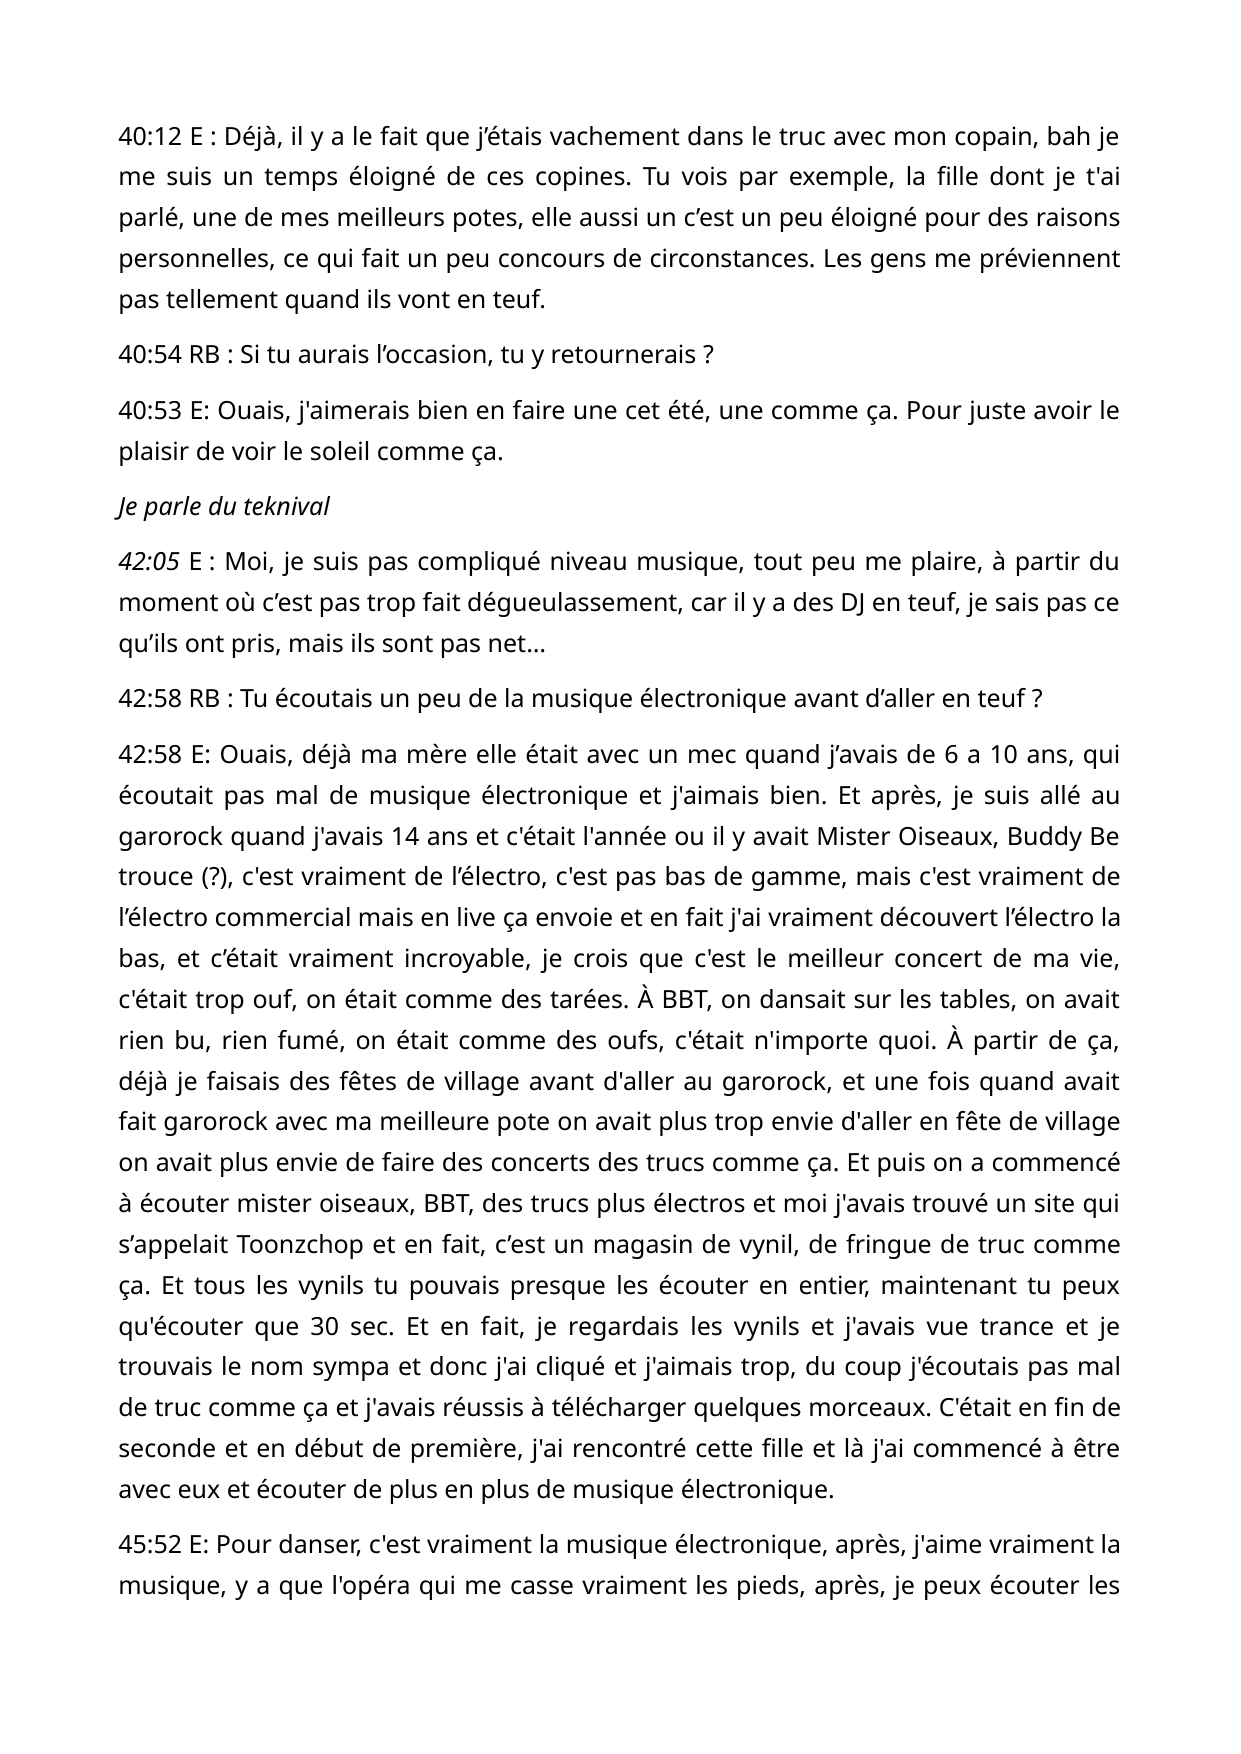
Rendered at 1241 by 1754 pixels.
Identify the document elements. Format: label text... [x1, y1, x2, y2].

text 42:58 RB : Tu écoutais un peu de la musique électronique avant d’aller en teuf ? [118, 681, 1122, 715]
text 40:53 E: Ouais, j'aimerais bien en faire une cet été, une comme ça. Pour juste avoir le plaisir de voir le soleil comme ça. [118, 392, 1122, 467]
text Je parle du teknival [118, 488, 1122, 523]
text 40:54 RB : Si tu aurais l’occasion, tu y retournerais ? [118, 337, 1122, 371]
text 42:05 E : Moi, je suis pas compliqué niveau musique, tout peu me plaire, à partir du moment où c’est pas trop fait dégueulassement, car il y a des DJ en teuf, je sais pas ce qu’ils ont pris, mais ils sont pas net… [118, 544, 1122, 660]
text 40:12 E : Déjà, il y a le fait que j’étais vachement dans le truc avec mon copain, bah je me suis un temps éloigné de ces copines. Tu vois par exemple, la fille dont je t'ai parlé, une de mes meilleurs potes, elle aussi un c’est un peu éloigné pour des raisons personnelles, ce qui fait un peu concours de circonstances. Les gens me préviennent pas tellement quand ils vont en teuf. [118, 118, 1122, 316]
text 42:58 E: Ouais, déjà ma mère elle était avec un mec quand j’avais de 6 a 10 ans, qui écoutait pas mal de musique électronique et j'aimais bien. Et après, je suis allé au garorock quand j'avais 14 ans et c'était l'année ou il y avait Mister Oiseaux, Buddy Be trouce (?), c'est vraiment de l’électro, c'est pas bas de gamme, mais c'est vraiment de l’électro commercial mais en live ça envoie et en fait j'ai vraiment découvert l’électro la bas, et c’était vraiment incroyable, je crois que c'est le meilleur concert de ma vie, c'était trop ouf, on était comme des tarées. À BBT, on dansait sur les tables, on avait rien bu, rien fumé, on était comme des oufs, c'était n'importe quoi. À partir de ça, déjà je faisais des fêtes de village avant d'aller au garorock, et une fois quand avait fait garorock avec ma meilleure pote on avait plus trop envie d'aller en fête de village on avait plus envie de faire des concerts des trucs comme ça. Et puis on a commencé à écouter mister oiseaux, BBT, des trucs plus électros et moi j'avais trouvé un site qui s’appelait Toonzchop et en fait, c’est un magasin de vynil, de fringue de truc comme ça. Et tous les vynils tu pouvais presque les écouter en entier, maintenant tu peux qu'écouter que 30 sec. Et en fait, je regardais les vynils et j'avais vue trance et je trouvais le nom sympa et donc j'ai cliqué et j'aimais trop, du coup j'écoutais pas mal de truc comme ça et j'avais réussis à télécharger quelques morceaux. C'était en fin de seconde et en début de première, j'ai rencontré cette fille et là j'ai commencé à être avec eux et écouter de plus en plus de musique électronique. [118, 736, 1122, 1506]
text 45:52 E: Pour danser, c'est vraiment la musique électronique, après, j'aime vraiment la musique, y a que l'opéra qui me casse vraiment les pieds, après, je peux écouter les [118, 1527, 1122, 1602]
